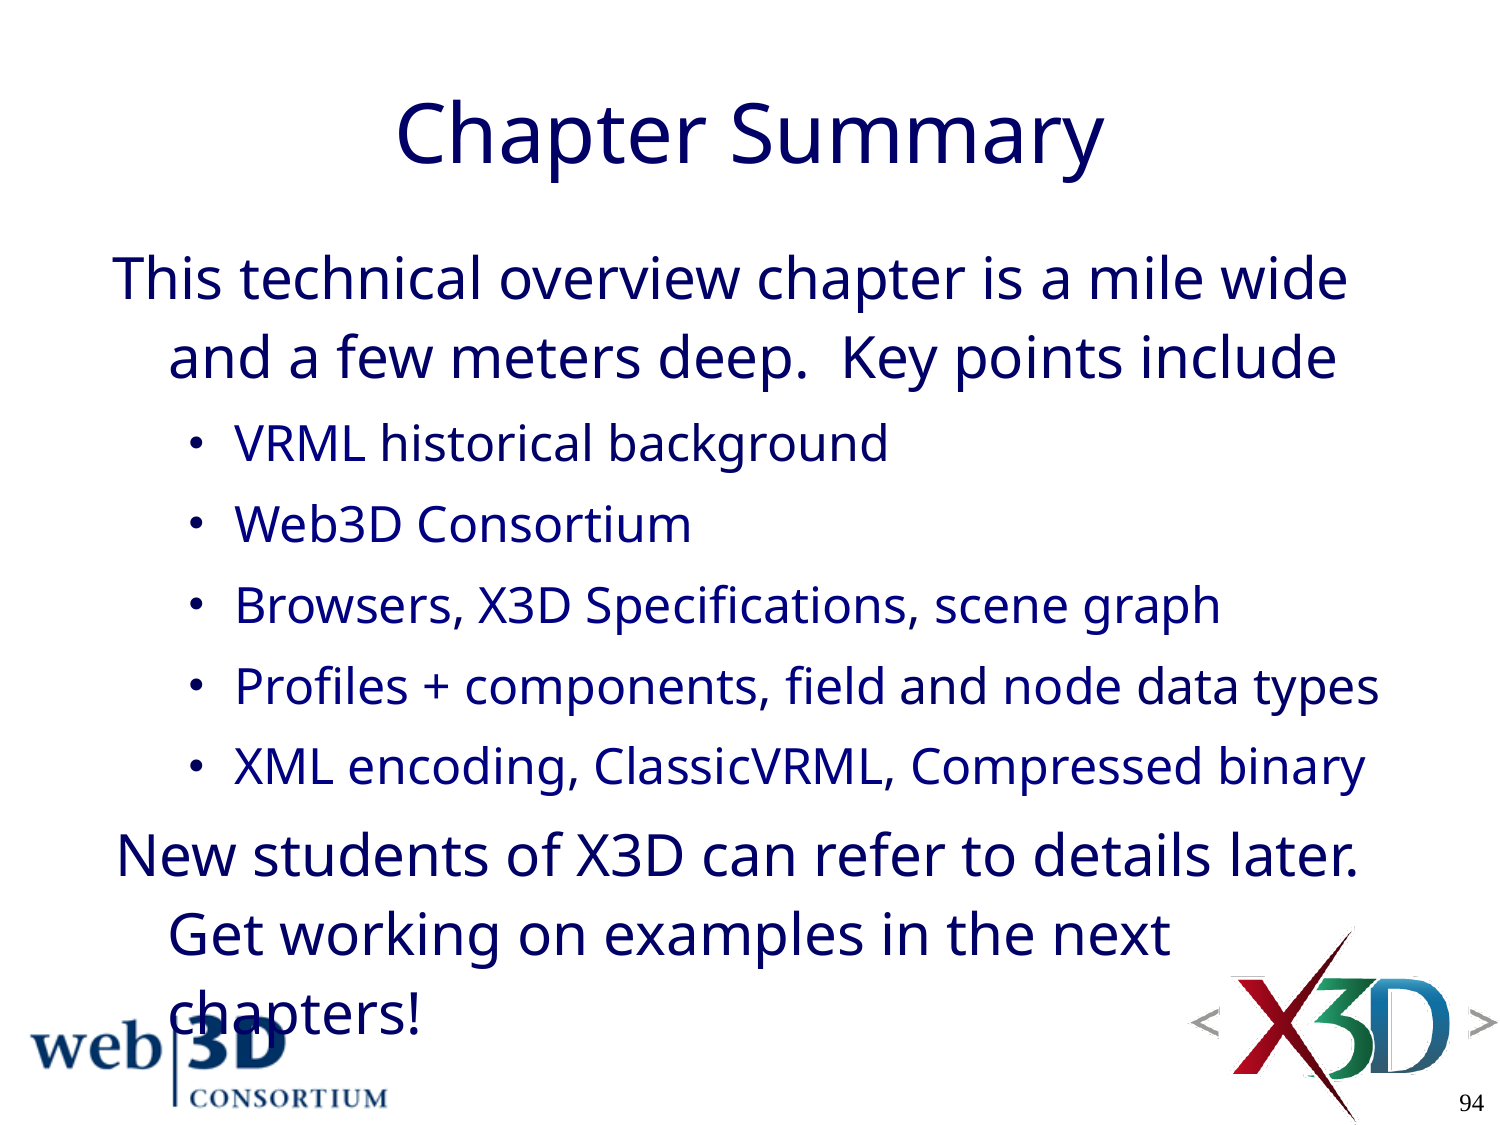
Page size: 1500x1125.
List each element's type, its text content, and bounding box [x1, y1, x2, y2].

list This technical overview chapter is a mile wide and a few meters deep. Key points include VRML historical background Web3D Consortium Browsers, X3D Specifications, scene graph Profiles + components, field and node data types XML encoding, ClassicVRML, Compressed binary New students of X3D can refer to details later. Get working on examples in the next chapters! [112, 237, 1388, 986]
picture [12, 998, 413, 1118]
title Chapter Summary [112, 37, 1388, 226]
picture [1187, 926, 1500, 1125]
